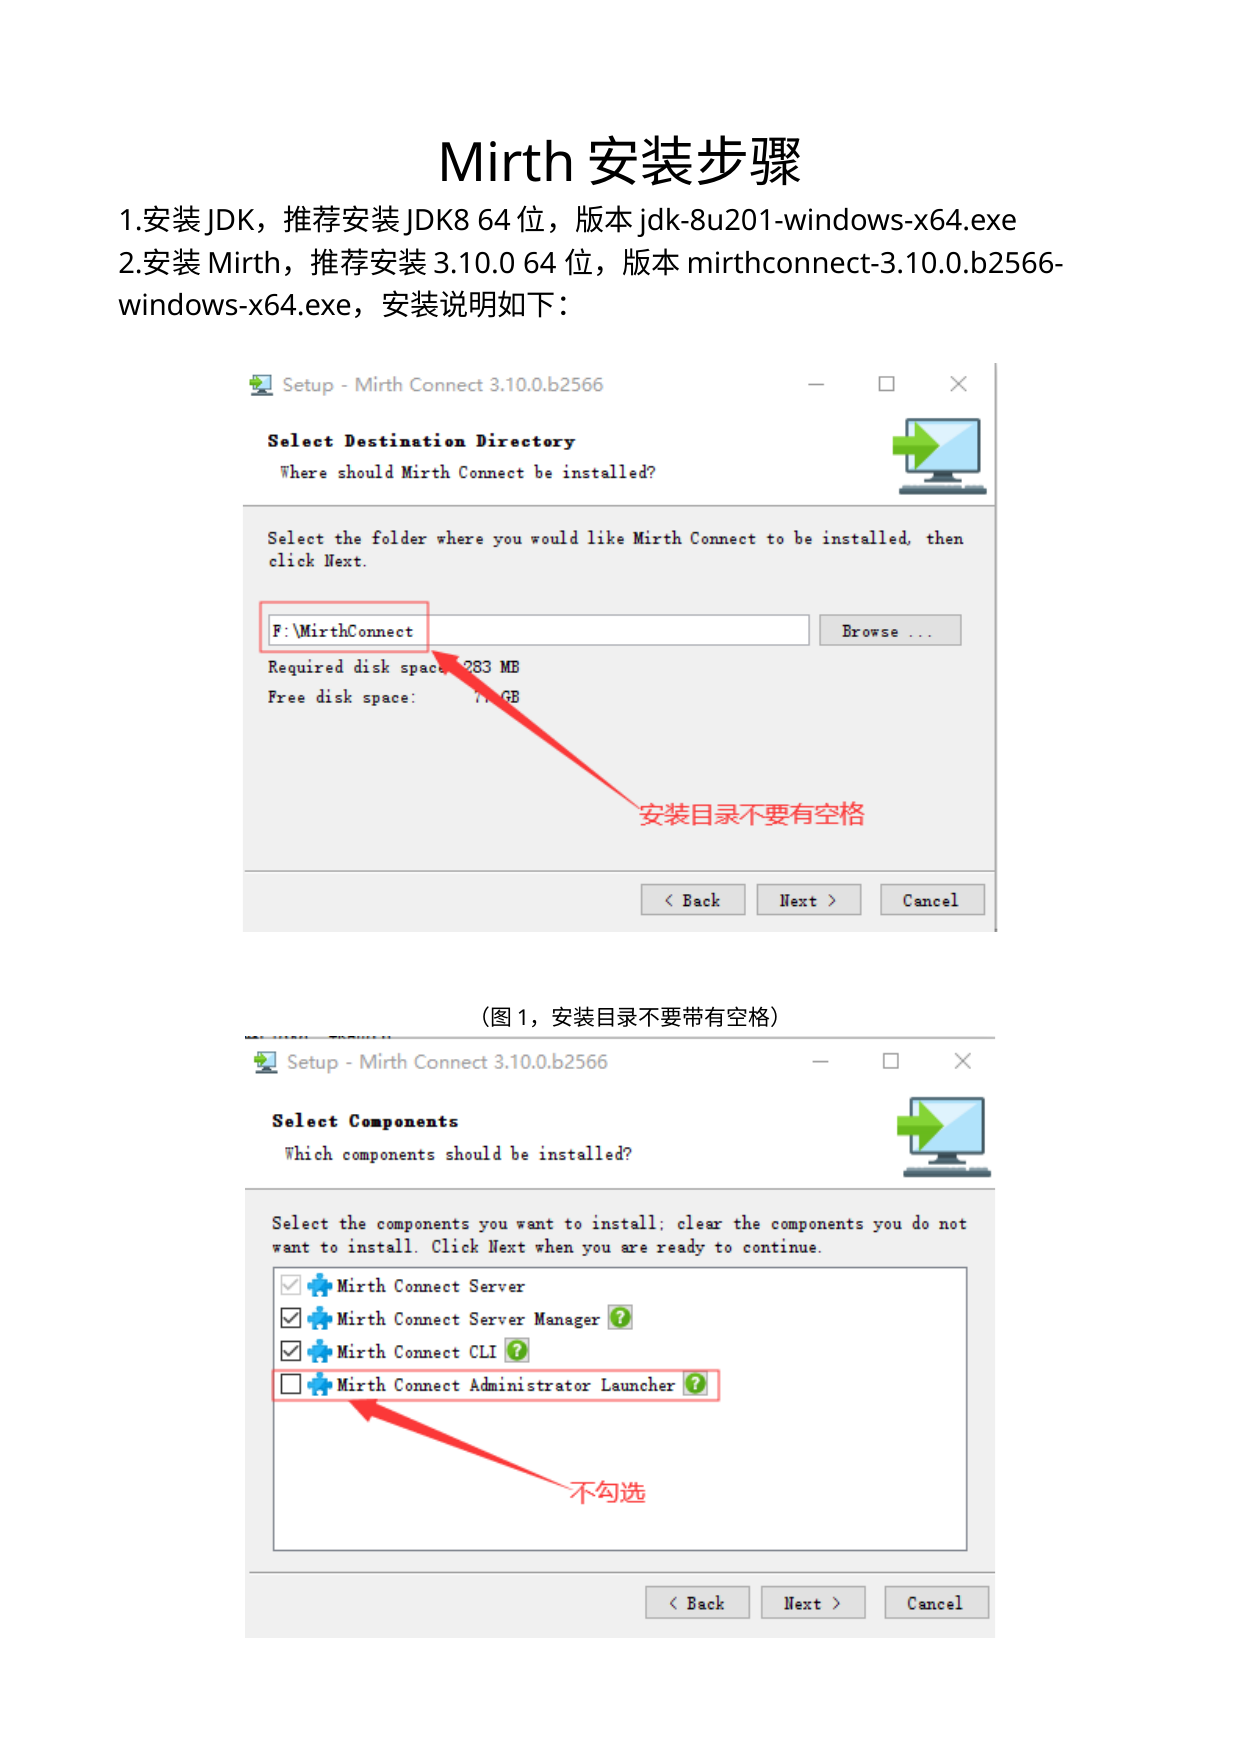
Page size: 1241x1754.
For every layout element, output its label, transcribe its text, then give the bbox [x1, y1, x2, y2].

picture [245, 1036, 995, 1638]
picture [242, 363, 998, 932]
text Mirth安装步骤 [118, 118, 1122, 197]
text （图1，安装目录不要带有空格） [118, 985, 1122, 1037]
text 2.安装Mirth，推荐安装3.10.0 64 位，版本mirthconnect-3.10.0.b2566-windows-x64.exe，安装说明如下： [118, 239, 1122, 324]
text 1.安装JDK，推荐安装JDK8 64位，版本jdk-8u201-windows-x64.exe [118, 197, 1122, 239]
